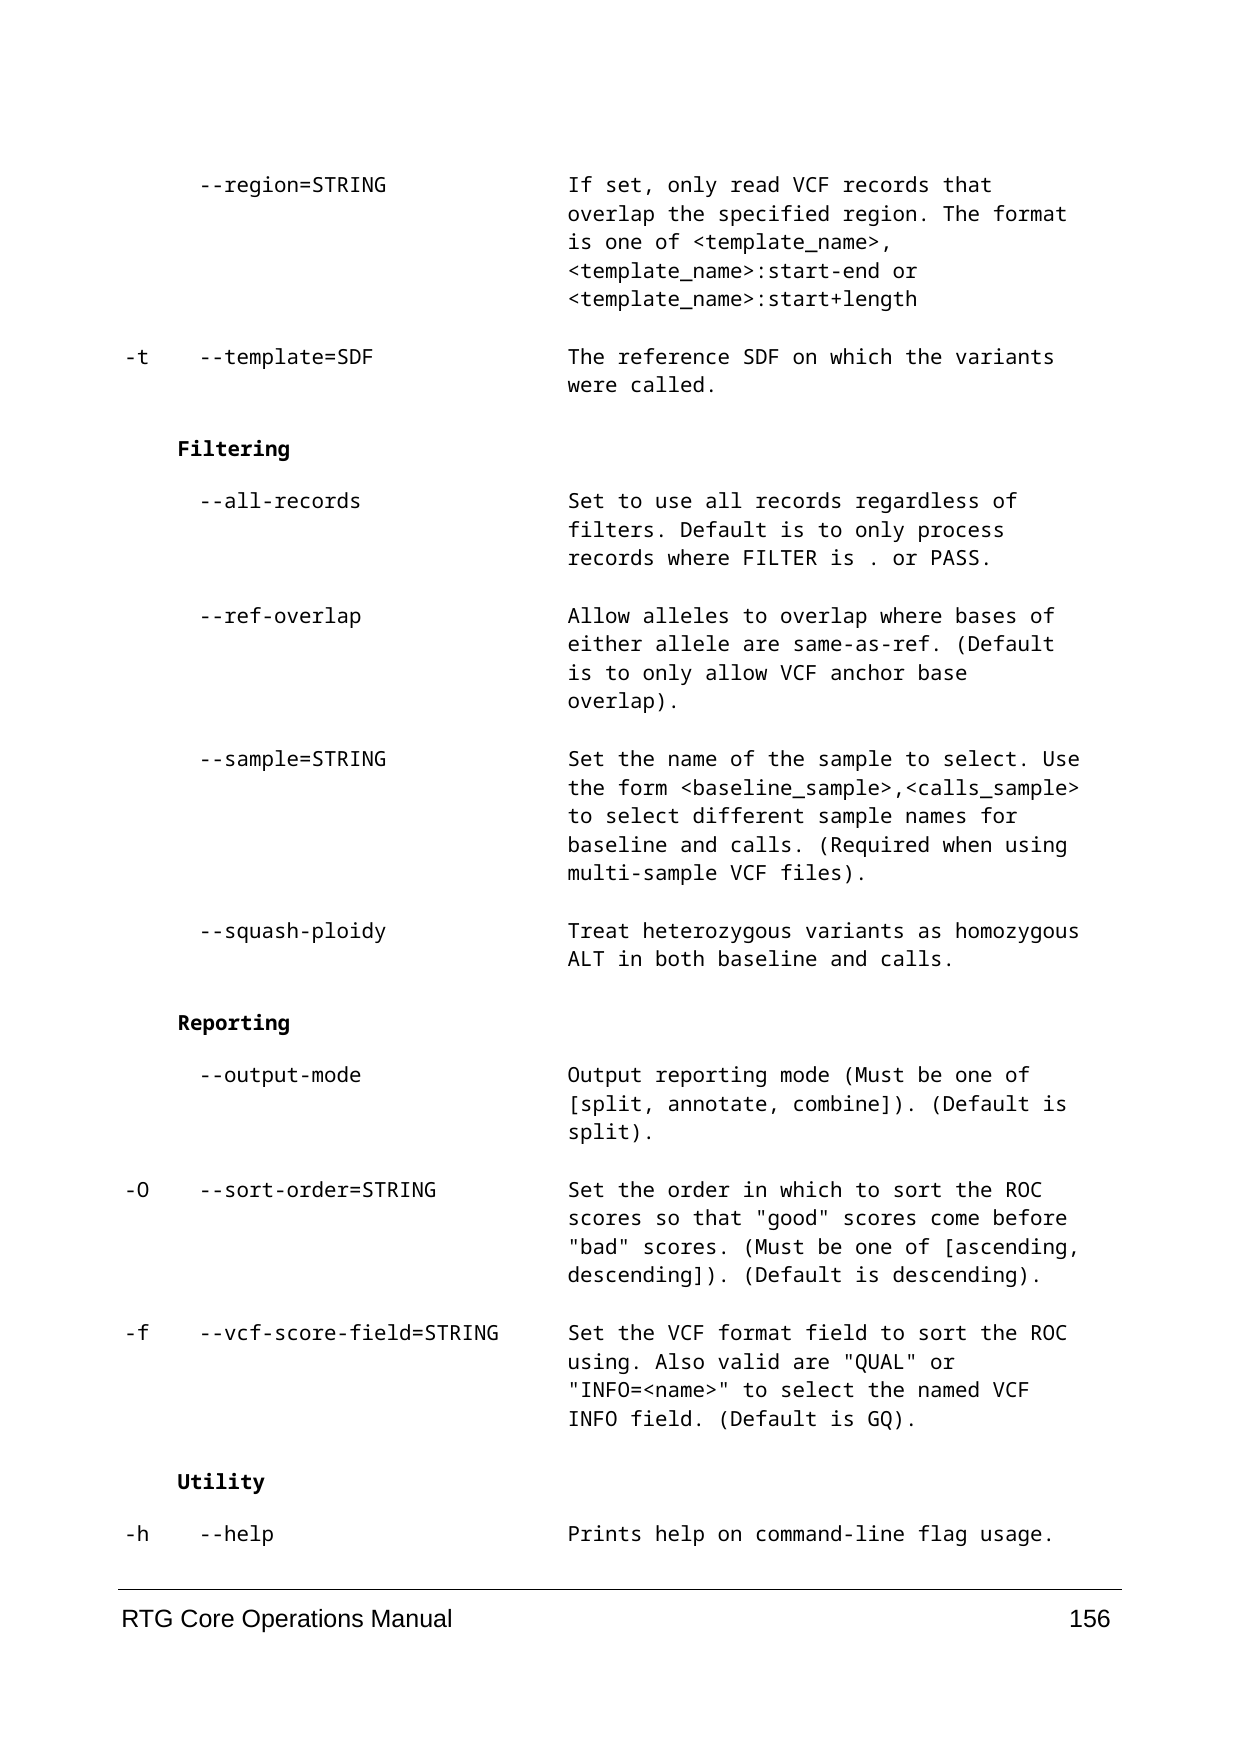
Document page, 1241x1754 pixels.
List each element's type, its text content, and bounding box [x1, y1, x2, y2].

table_header Prints help on command-line flag usage. [561, 1508, 1093, 1548]
table_cell -f [118, 1307, 193, 1450]
table_header [118, 475, 193, 589]
table_cell --template=SDF [193, 330, 561, 417]
table_header --all-records [193, 475, 561, 589]
table_cell Set the VCF format field to sort the ROC using. Also valid are "QUAL" or "INFO=<name>" to select the named VCF INFO field. (Default is GQ). [561, 1307, 1093, 1450]
table_cell The reference SDF on which the variants were called. [561, 330, 1093, 417]
table_header --output-mode [193, 1049, 561, 1163]
table_header -h [118, 1508, 193, 1548]
table_cell [118, 589, 193, 733]
table_header Set to use all records regardless of filters. Default is to only process records where FILTER is . or PASS. [561, 475, 1093, 589]
table_cell [118, 159, 193, 330]
table_cell --squash-ploidy [193, 904, 561, 991]
table_cell --sample=STRING [193, 733, 561, 904]
table_cell --vcf-score-field=STRING [193, 1307, 561, 1450]
table_header --help [193, 1508, 561, 1548]
text Reporting [177, 1008, 1122, 1037]
text Filtering [177, 434, 1122, 463]
table_cell -t [118, 330, 193, 417]
table_cell If set, only read VCF records that overlap the specified region. The format is one of <template_name>, <template_name>:start-end or <template_name>:start+length [561, 159, 1093, 330]
table_cell --region=STRING [193, 159, 561, 330]
table_cell --ref-overlap [193, 589, 561, 733]
table_cell Allow alleles to overlap where bases of either allele are same-as-ref. (Default is to only allow VCF anchor base overlap). [561, 589, 1093, 733]
table_cell -O [118, 1163, 193, 1307]
table_cell Set the name of the sample to select. Use the form <baseline_sample>,<calls_sample> to select different sample names for baseline and calls. (Required when using multi-sample VCF files). [561, 733, 1093, 904]
table_cell --sort-order=STRING [193, 1163, 561, 1307]
table_header Output reporting mode (Must be one of [split, annotate, combine]). (Default is split). [561, 1049, 1093, 1163]
table_cell [118, 733, 193, 904]
table_cell Set the order in which to sort the ROC scores so that "good" scores come before "bad" scores. (Must be one of [ascending, descending]). (Default is descending). [561, 1163, 1093, 1307]
table_cell Treat heterozygous variants as homozygous ALT in both baseline and calls. [561, 904, 1093, 991]
table_header [118, 1049, 193, 1163]
text Utility [177, 1467, 1122, 1496]
table_cell [118, 904, 193, 991]
